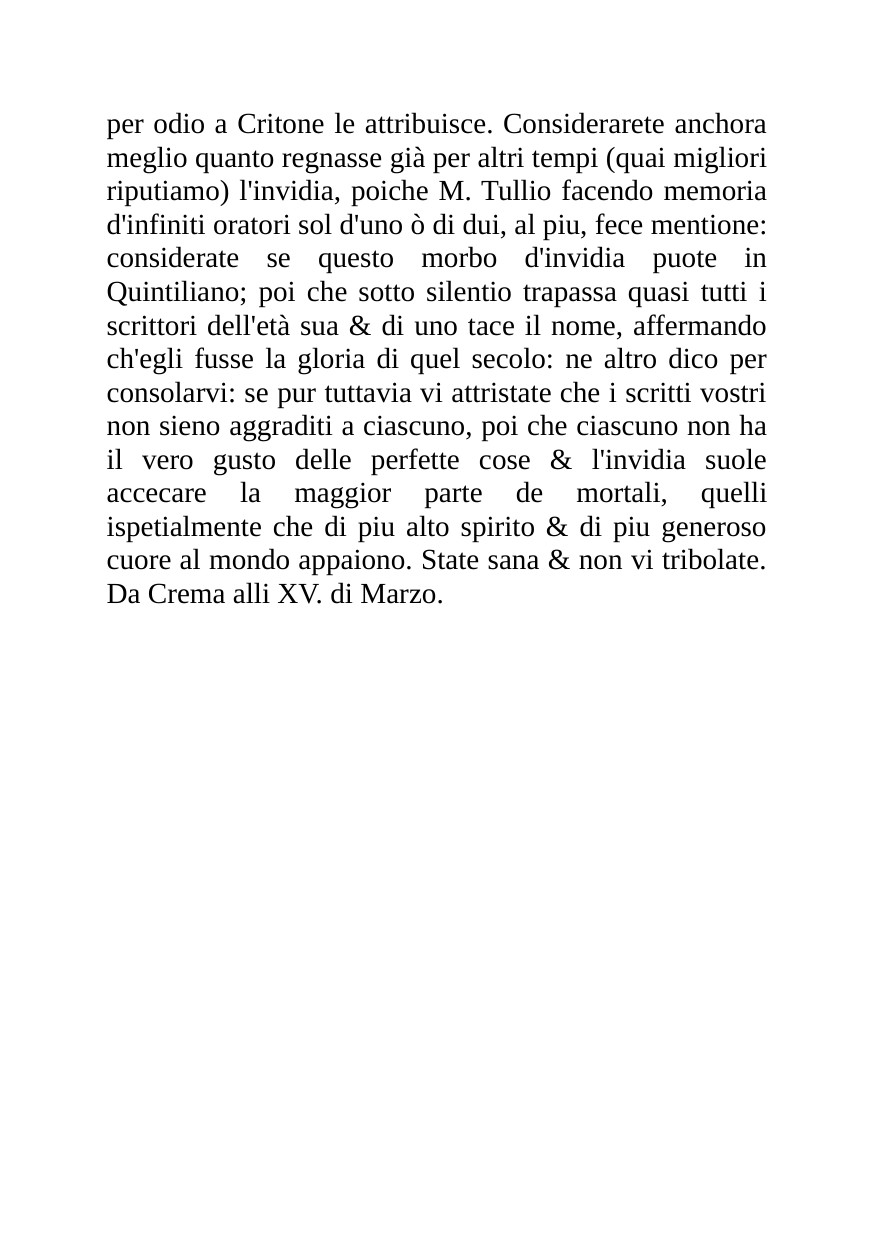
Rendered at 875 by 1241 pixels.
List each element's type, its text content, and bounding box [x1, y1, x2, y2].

text per odio a Critone le attribuisce. Considerarete anchora meglio quanto regnasse già per altri tempi (quai migliori riputiamo) l'invidia, poiche M. Tullio facendo memoria d'infiniti oratori sol d'uno ò di dui, al piu, fece mentione: considerate se questo morbo d'invidia puote in Quintiliano; poi che sotto silentio trapassa quasi tutti i scrittori dell'età sua & di uno tace il nome, affermando ch'egli fusse la gloria di quel secolo: ne altro dico per consolarvi: se pur tuttavia vi attristate che i scritti vostri non sieno aggraditi a ciascuno, poi che ciascuno non ha il vero gusto delle perfette cose & l'invidia suole accecare la maggior parte de mortali, quelli ispetialmente che di piu alto spirito & di piu generoso cuore al mondo appaiono. State sana & non vi tribolate. Da Crema alli XV. di Marzo. [106, 106, 768, 609]
